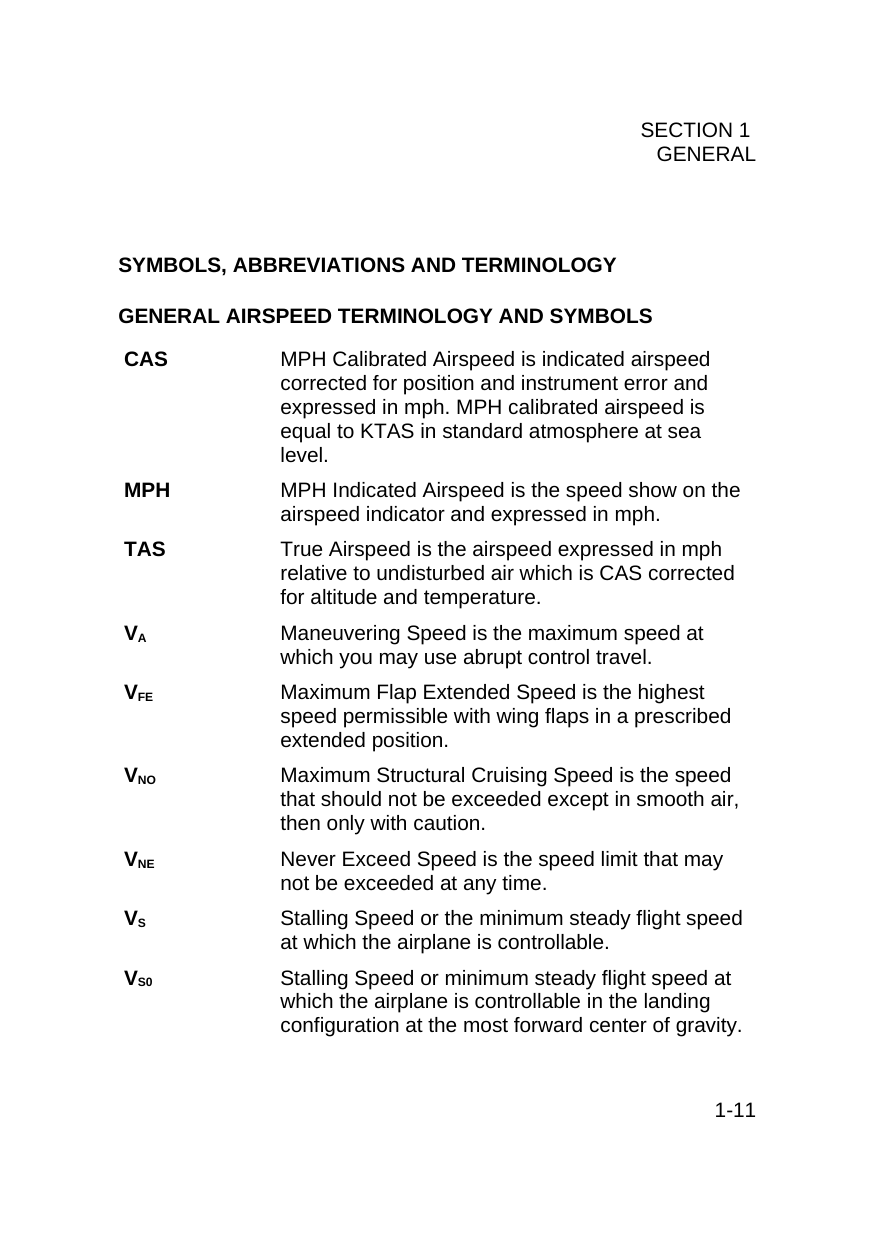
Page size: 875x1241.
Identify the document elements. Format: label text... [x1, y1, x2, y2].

table_cell Stalling Speed or the minimum steady flight speed at which the airplane is controllable. [274, 900, 756, 959]
table_cell VS0 [118, 960, 274, 1043]
table_cell Maneuvering Speed is the maximum speed at which you may use abrupt control travel. [274, 615, 756, 674]
table_cell Maximum Flap Extended Speed is the highest speed permissible with wing flaps in a prescribed extended position. [274, 674, 756, 757]
table_cell Stalling Speed or minimum steady flight speed at which the airplane is controllable in the landing configuration at the most forward center of gravity. [274, 960, 756, 1043]
table_cell VFE [118, 674, 274, 757]
table_cell VNE [118, 841, 274, 900]
subtitle SYMBOLS, ABBREVIATIONS AND TERMINOLOGY [118, 253, 756, 277]
subtitle GENERAL AIRSPEED TERMINOLOGY AND SYMBOLS [118, 304, 756, 328]
table_cell Never Exceed Speed is the speed limit that may not be exceeded at any time. [274, 841, 756, 900]
table_header MPH Calibrated Airspeed is indicated airspeed corrected for position and instrument error and expressed in mph. MPH calibrated airspeed is equal to KTAS in standard atmosphere at sea level. [274, 341, 756, 472]
table_cell VS [118, 900, 274, 959]
table_cell MPH [118, 472, 274, 531]
table_cell MPH Indicated Airspeed is the speed show on the airspeed indicator and expressed in mph. [274, 472, 756, 531]
table_cell True Airspeed is the airspeed expressed in mph relative to undisturbed air which is CAS corrected for altitude and temperature. [274, 531, 756, 615]
table_cell VNO [118, 758, 274, 841]
table_cell Maximum Structural Cruising Speed is the speed that should not be exceeded except in smooth air, then only with caution. [274, 758, 756, 841]
table_cell TAS [118, 531, 274, 615]
table_cell VA [118, 615, 274, 674]
table_header CAS [118, 341, 274, 472]
